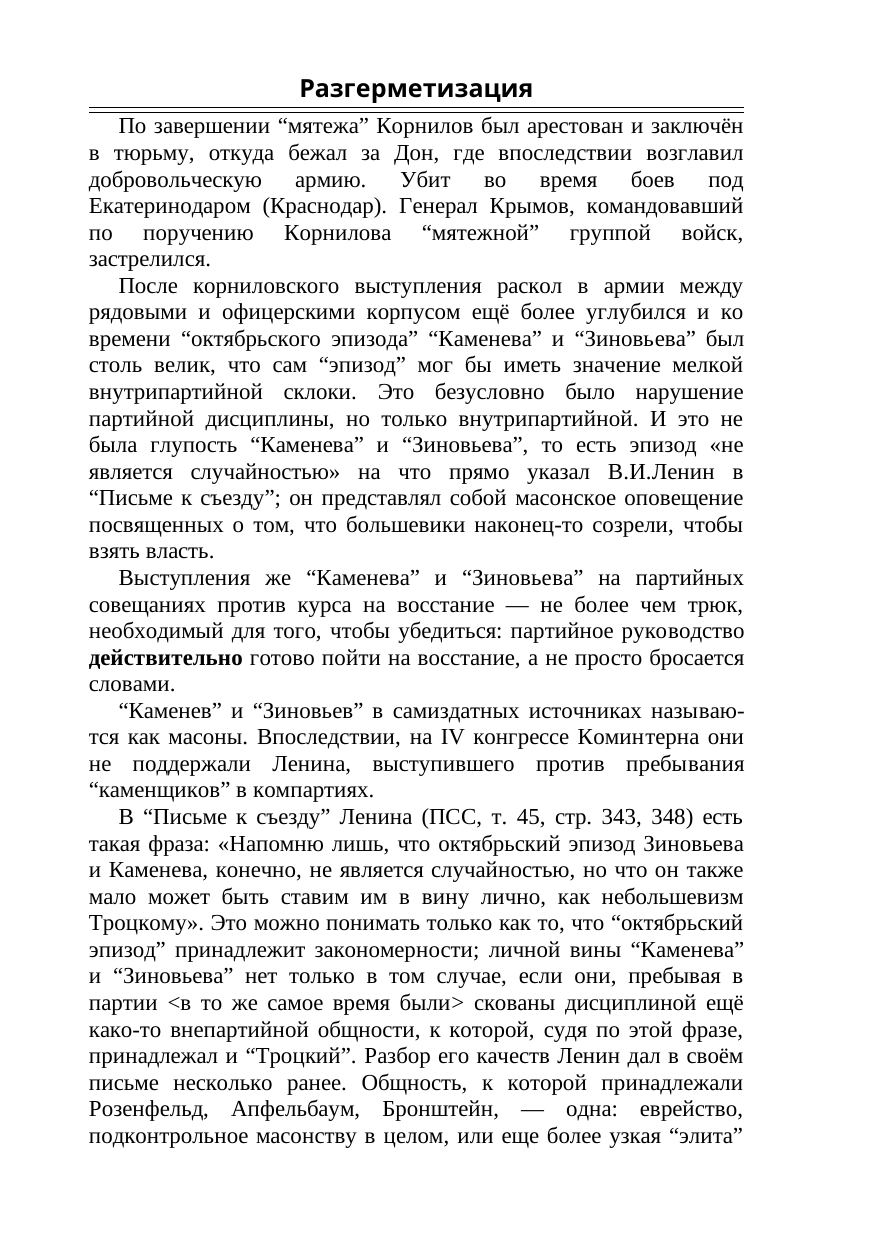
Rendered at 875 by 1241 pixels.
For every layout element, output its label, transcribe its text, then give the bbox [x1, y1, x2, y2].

text После корниловского выступления раскол в армии между рядовыми и офицерскими корпусом ещё более углубился и ко времени “октябрьского эпизода” “Каменева” и “Зиновь­ева” был столь велик, что сам “эпизод” мог бы иметь значение мелкой внутрипартийной склоки. Это безусловно было нарушение партий­ной дисциплины, но только внутрипартийной. И это не была глупость “Каменева” и “Зиновьева”, то есть эпизод «не является случайностью» на что прямо указал В.И.Ленин в “Письме к съезду”; он представлял собой масонское оповещение посвященных о том, что большевики наконец-то созрели, чтобы взять власть. [89, 272, 744, 564]
text По завершении “мятежа” Корнилов был арестован и заключён в тюрьму, откуда бежал за Дон, где впоследствии возглавил доброволь­ческую армию. Убит во время боев под Екатеринодаром (Краснодар). Генерал Крымов, командовавший по поручению Корнилова “мятежной” группой войск, застрелился. [89, 113, 744, 272]
text В “Письме к съезду” Ленина (ПСС, т. 45, стр. 343, 348) есть такая фраза: «Напомню лишь, что октябрьский эпизод Зиновьева и Каменева, конечно, не является случайностью, но что он также мало может быть ставим им в вину лично, как небольшевизм Троцкому». Это можно понимать только как то, что “октябрьский эпизод” принадлежит закономерно­сти; личной вины “Каменева” и “Зиновьева” нет только в том случае, если они, пребывая в партии <в то же самое время были> скованы дисциплиной ещё како-то внепартийной общности, к которой, судя по этой фразе, принадлежал и “Троцкий”. Разбор его качеств Ленин дал в своём письме несколько ранее. Общность, к которой принадлежали Розенфельд, Апфельбаум, Бронштейн, — одна: еврейство, подкон­трольное масонству в целом, или еще более узкая “элита” [89, 803, 744, 1148]
text “Каменев” и “Зиновьев” в самиздатных источниках назы­ваю­тся как масоны. Впоследствии, на IV конгрессе Комин­терна они не поддержали Ленина, выступившего против пребы­вания “камен­щиков” в компартиях. [89, 697, 744, 803]
text Выступления же “Каменева” и “Зиновье­ва” на партийных совещаниях против курса на восстание — не более чем трюк, необходимый для того, чтобы убедиться: партийное руко­водство действительно готово пойти на восстание, а не про­сто бросается словами. [89, 564, 744, 697]
